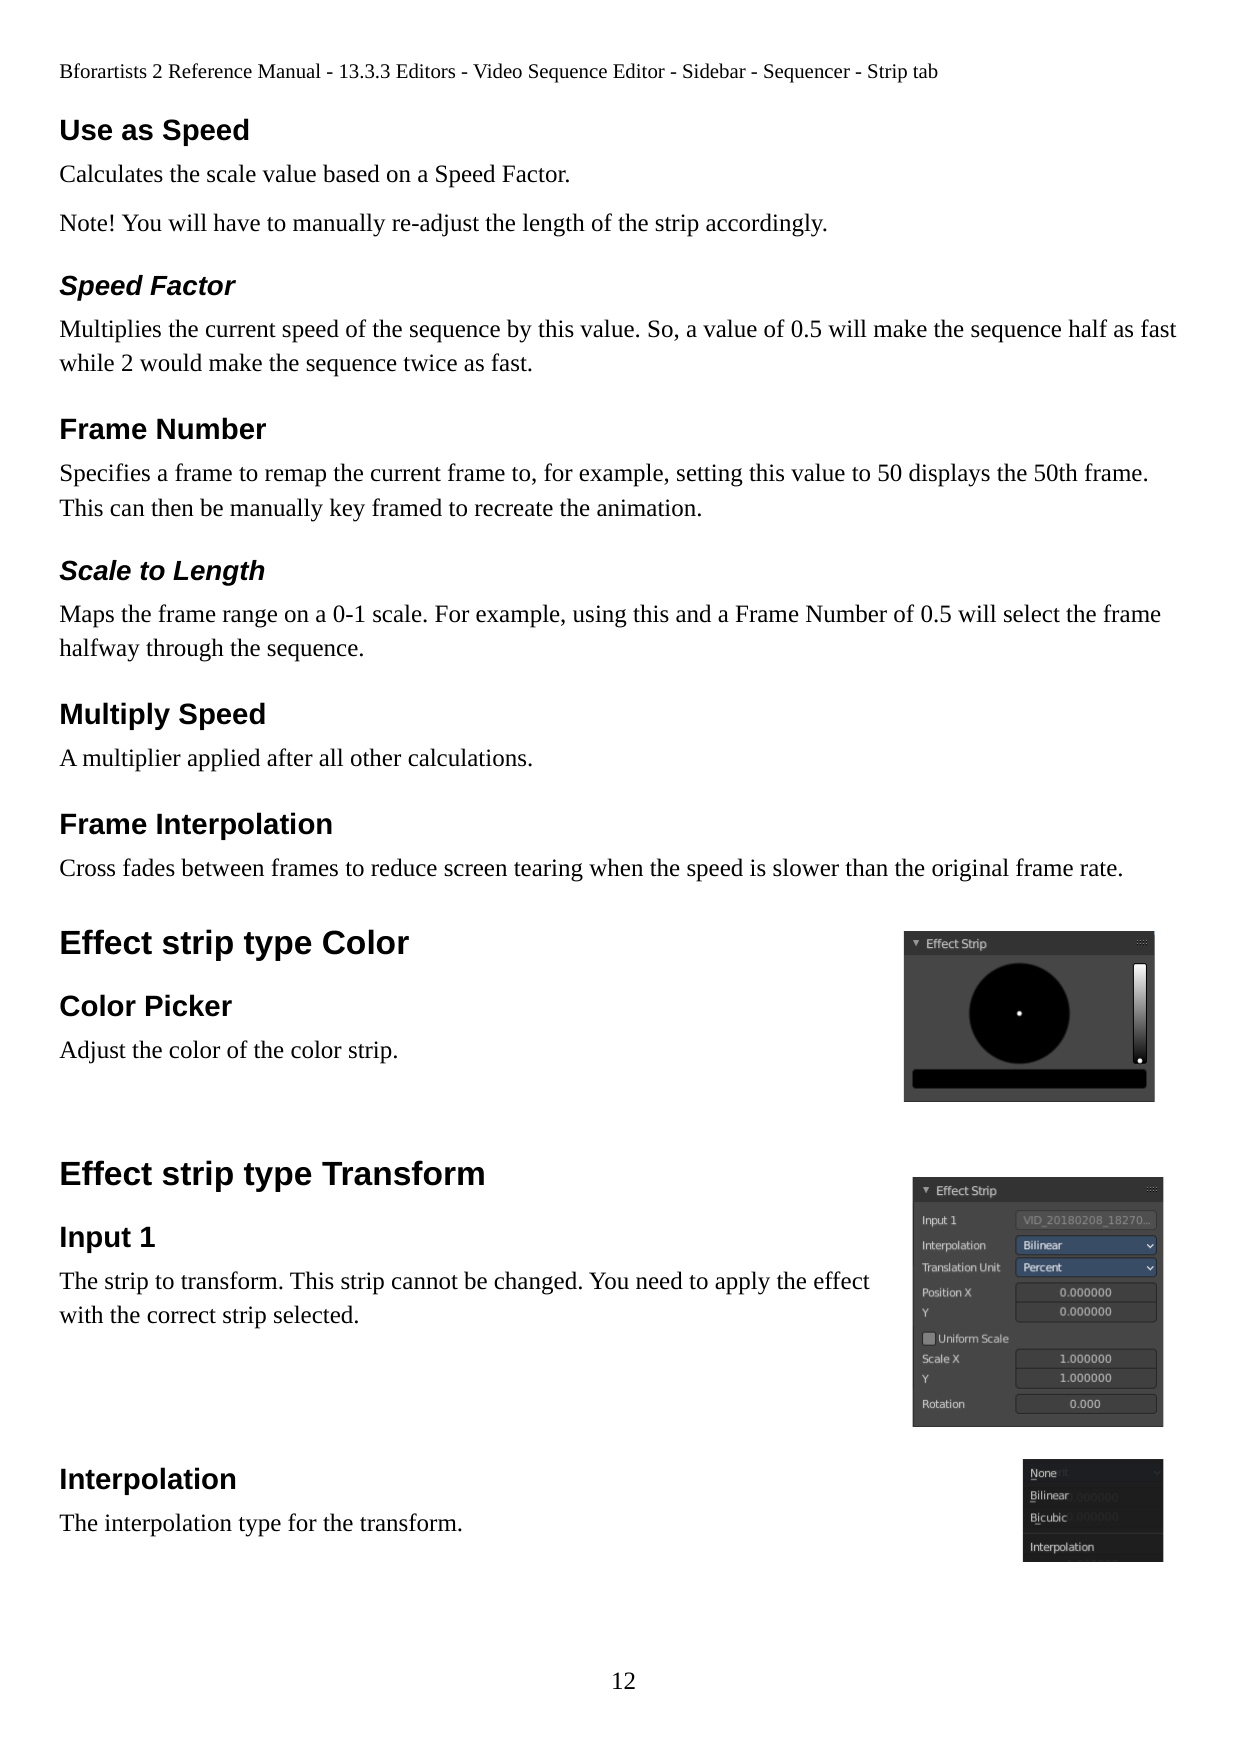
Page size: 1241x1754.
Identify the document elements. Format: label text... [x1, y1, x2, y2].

subtitle Frame Number [59, 412, 1181, 446]
text The interpolation type for the transform. [59, 1508, 1022, 1537]
subtitle Frame Interpolation [59, 807, 1181, 840]
subtitle Interpolation [59, 1462, 1022, 1496]
subtitle Input 1 [59, 1219, 912, 1253]
picture [912, 1177, 1164, 1427]
subtitle [1164, 1462, 1181, 1496]
text Cross fades between frames to reduce screen tearing when the speed is slower than the original frame rate. [59, 853, 1181, 882]
picture [1022, 1459, 1164, 1562]
picture [903, 931, 1155, 1102]
text Calculates the scale value based on a Speed Factor. [59, 159, 1181, 188]
text Note! You will have to manually re-adjust the length of the strip accordingly. [59, 208, 1181, 237]
text The strip to transform. This strip cannot be changed. You need to apply the effect with the correct strip selected. [59, 1266, 912, 1329]
text A multiplier applied after all other calculations. [59, 743, 1181, 772]
subtitle [1155, 988, 1181, 1022]
text Adjust the color of the color strip. [59, 1035, 903, 1063]
subtitle Multiply Speed [59, 697, 1181, 731]
subtitle [1164, 1219, 1181, 1253]
subtitle Effect strip type Transform [59, 1154, 1181, 1192]
subtitle Speed Factor [59, 269, 1181, 301]
subtitle Scale to Length [59, 554, 1181, 586]
subtitle Color Picker [59, 988, 903, 1022]
subtitle Use as Speed [59, 113, 1181, 146]
text Multiplies the current speed of the sequence by this value. So, a value of 0.5 will make the sequence half as fast while 2 would make the sequence twice as fast. [59, 314, 1181, 377]
text Maps the frame range on a 0-1 scale. For example, using this and a Frame Number of 0.5 will select the frame halfway through the sequence. [59, 599, 1181, 662]
text [1155, 1035, 1181, 1063]
text Specifies a frame to remap the current frame to, for example, setting this value to 50 displays the 50th frame. This can then be manually key framed to recreate the animation. [59, 458, 1181, 521]
subtitle Effect strip type Color [59, 923, 1181, 961]
